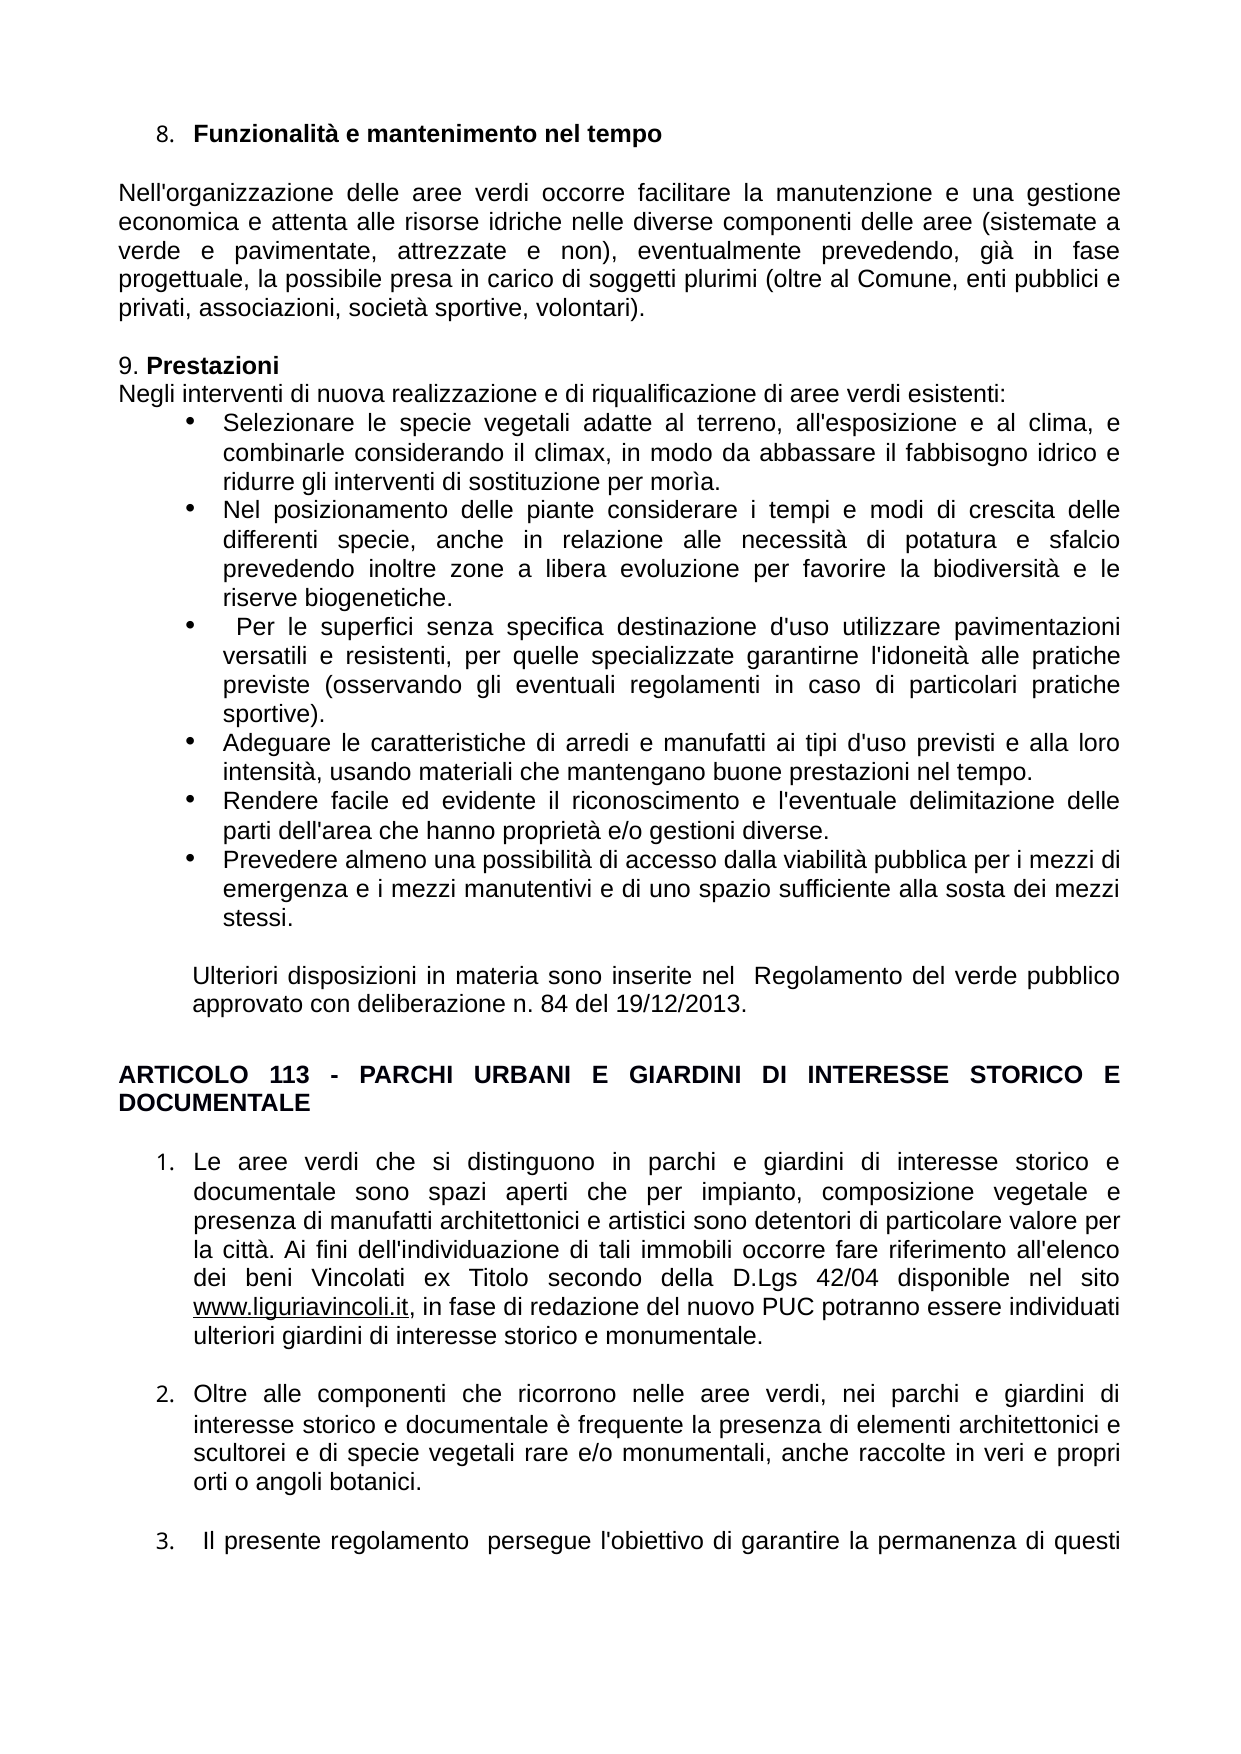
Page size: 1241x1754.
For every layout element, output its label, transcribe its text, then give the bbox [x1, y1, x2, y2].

list Per le superfici senza specifica destinazione d'uso utilizzare pavimentazioni versatili e resistenti, per quelle specializzate garantirne l'idoneità alle pratiche previste (osservando gli eventuali regolamenti in caso di particolari pratiche sportive). [185, 611, 1122, 727]
list Prevedere almeno una possibilità di accesso dalla viabilità pubblica per i mezzi di emergenza e i mezzi manutentivi e di uno spazio sufficiente alla sosta dei mezzi stessi. [185, 844, 1122, 932]
list Oltre alle componenti che ricorrono nelle aree verdi, nei parchi e giardini di interesse storico e documentale è frequente la presenza di elementi architettonici e scultorei e di specie vegetali rare e/o monumentali, anche raccolte in veri e propri orti o angoli botanici. [156, 1378, 1122, 1496]
subtitle ARTICOLO 113 - PARCHI URBANI E GIARDINI DI INTERESSE STORICO E DOCUMENTALE [118, 1059, 1122, 1117]
list Rendere facile ed evidente il riconoscimento e l'eventuale delimitazione delle parti dell'area che hanno proprietà e/o gestioni diverse. [185, 786, 1122, 844]
list Funzionalità e mantenimento nel tempo [156, 118, 1122, 149]
list Nel posizionamento delle piante considerare i tempi e modi di crescita delle differenti specie, anche in relazione alle necessità di potatura e sfalcio prevedendo inoltre zone a libera evoluzione per favorire la biodiversità e le riserve biogenetiche. [185, 495, 1122, 611]
list Selezionare le specie vegetali adatte al terreno, all'esposizione e al clima, e combinarle considerando il climax, in modo da abbassare il fabbisogno idrico e ridurre gli interventi di sostituzione per morìa. [185, 408, 1122, 495]
list Adeguare le caratteristiche di arredi e manufatti ai tipi d'uso previsti e alla loro intensità, usando materiali che mantengano buone prestazioni nel tempo. [185, 727, 1122, 786]
list Le aree verdi che si distinguono in parchi e giardini di interesse storico e documentale sono spazi aperti che per impianto, composizione vegetale e presenza di manufatti architettonici e artistici sono detentori di particolare valore per la città. Ai fini dell'individuazione di tali immobili occorre fare riferimento all'elenco dei beni Vincolati ex Titolo secondo della D.Lgs 42/04 disponible nel sito www.liguriavincoli.it, in fase di redazione del nuovo PUC potranno essere individuati ulteriori giardini di interesse storico e monumentale. [156, 1146, 1122, 1349]
text Nell'organizzazione delle aree verdi occorre facilitare la manutenzione e una gestione economica e attenta alle risorse idriche nelle diverse componenti delle aree (sistemate a verde e pavimentate, attrezzate e non), eventualmente prevedendo, già in fase progettuale, la possibile presa in carico di soggetti plurimi (oltre al Comune, enti pubblici e privati, associazioni, società sportive, volontari). [118, 178, 1122, 322]
text Negli interventi di nuova realizzazione e di riqualificazione di aree verdi esistenti: [118, 379, 1122, 408]
list Ulteriori disposizioni in materia sono inserite nel Regolamento del verde pubblico approvato con deliberazione n. 84 del 19/12/2013. [154, 961, 1122, 1018]
text 9. Prestazioni [118, 351, 1122, 379]
list Il presente regolamento persegue l'obiettivo di garantire la permanenza di questi [156, 1524, 1122, 1556]
